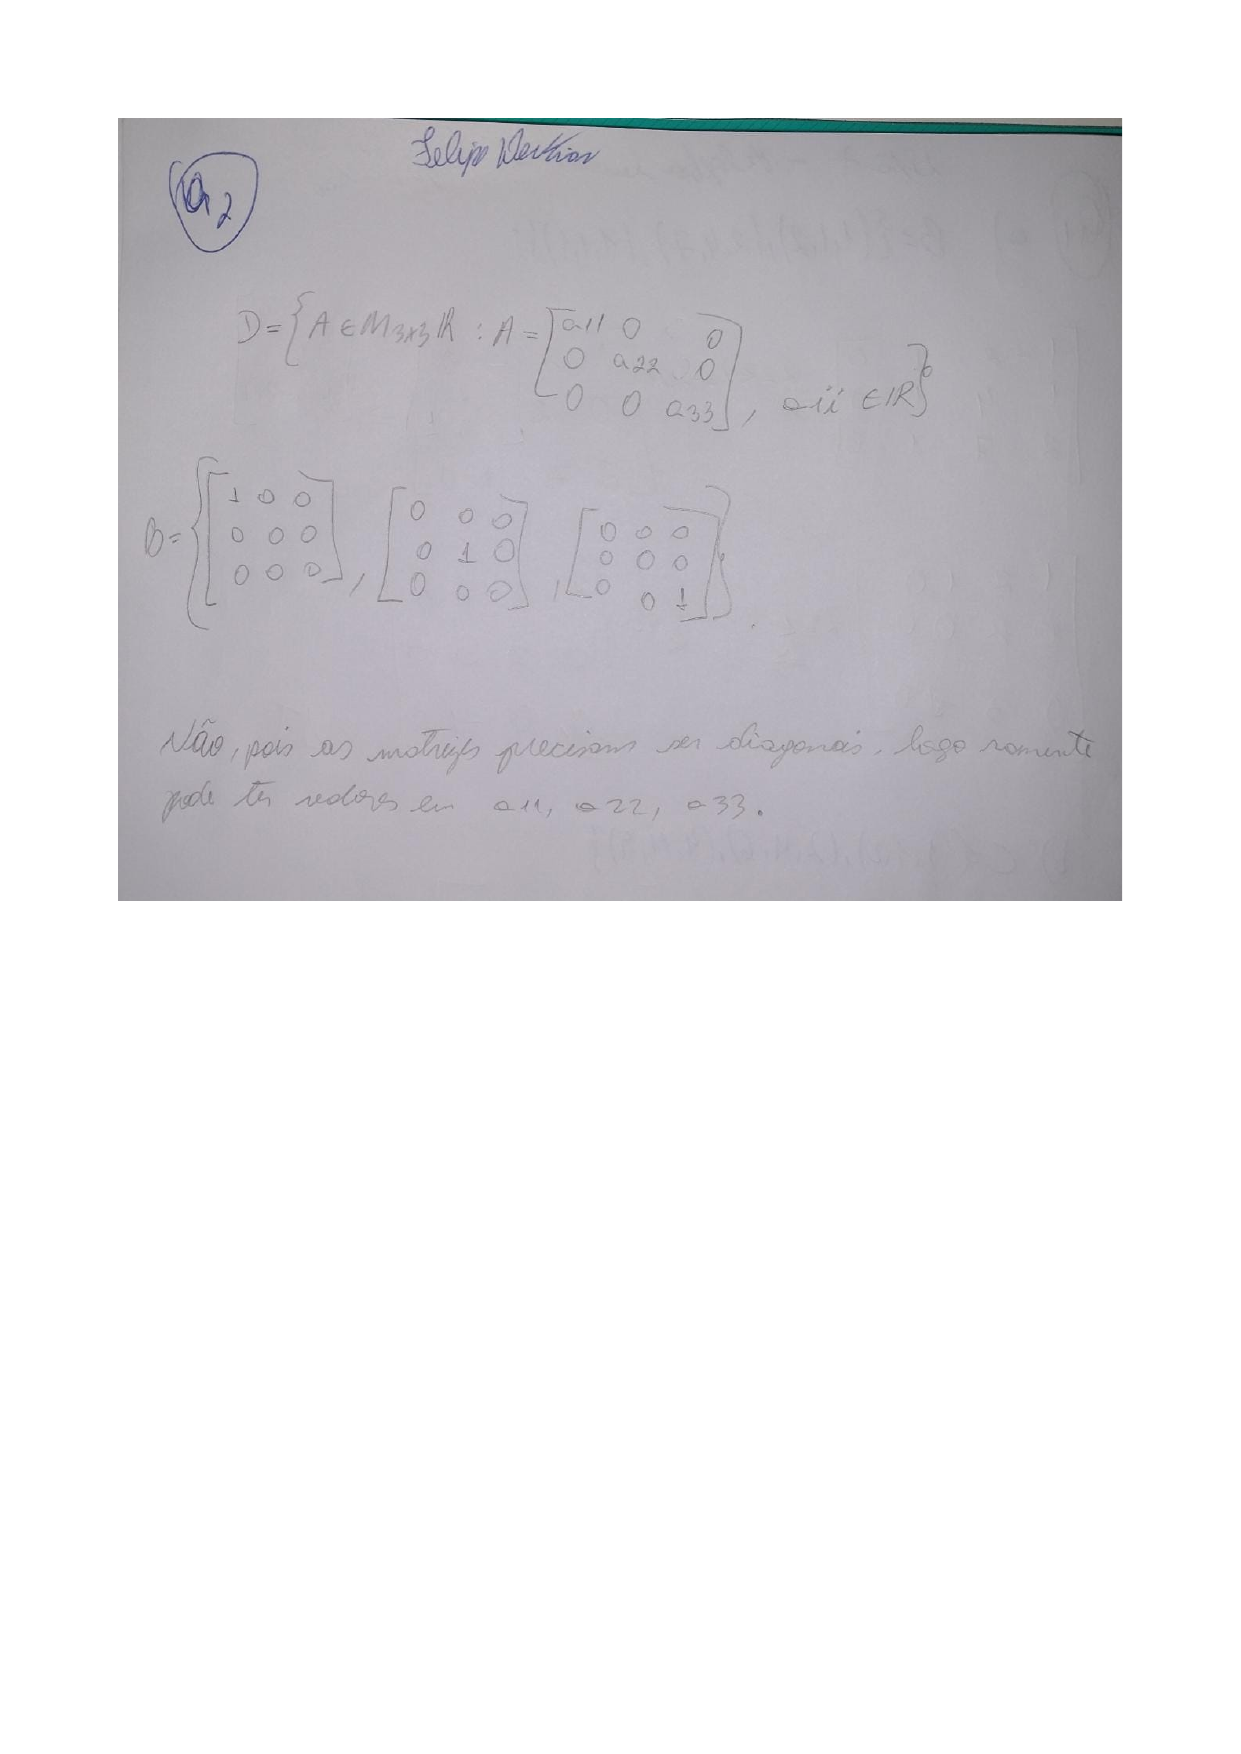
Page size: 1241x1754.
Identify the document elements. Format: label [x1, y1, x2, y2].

picture [118, 118, 1123, 901]
